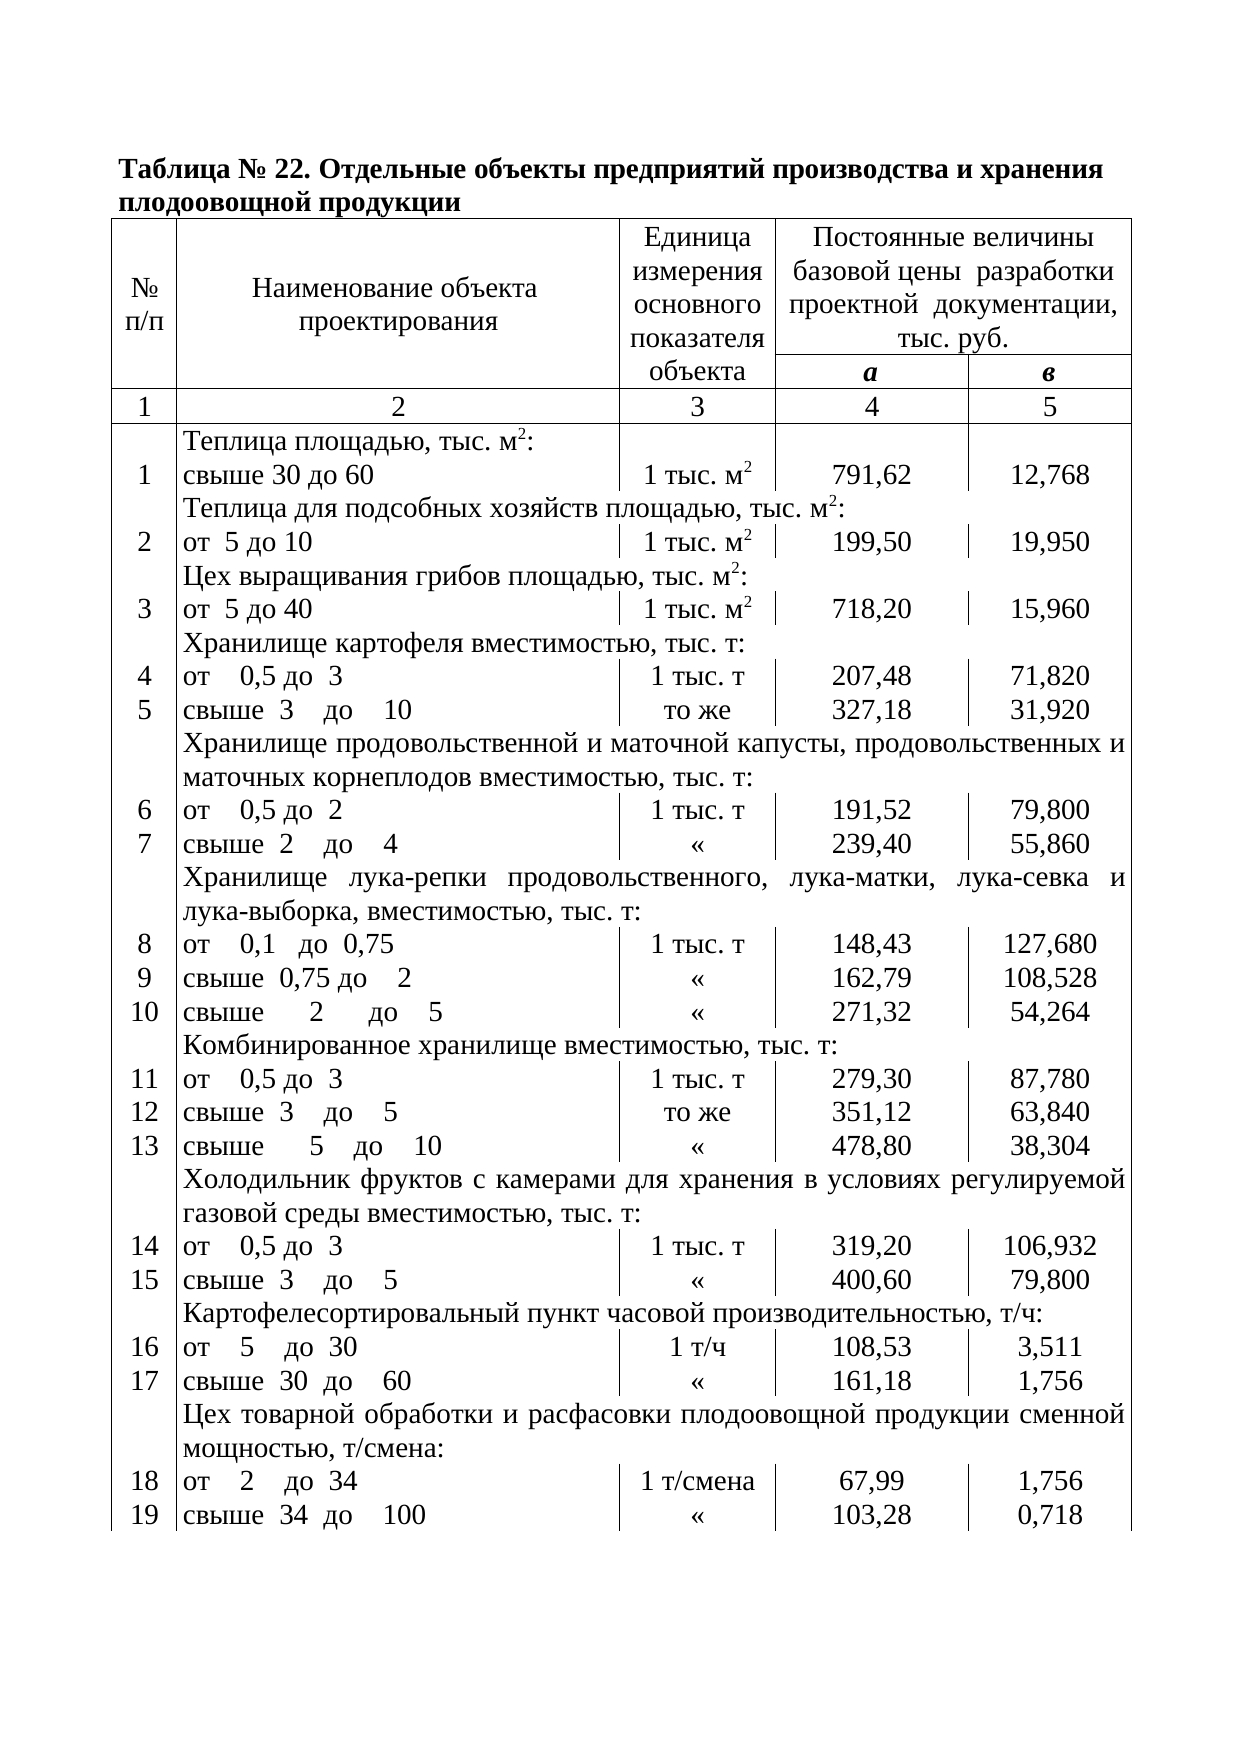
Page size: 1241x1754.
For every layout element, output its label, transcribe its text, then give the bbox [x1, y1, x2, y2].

table_cell от 5 до 30 [177, 1329, 619, 1363]
table_cell 31,920 [969, 692, 1131, 726]
table_cell 2 [112, 524, 176, 558]
table_cell Цех товарной обработки и расфасовки плодоовощной продукции сменной мощностью, т/смена: [177, 1396, 1131, 1463]
table_cell 19 [112, 1497, 176, 1531]
table_cell Цех выращивания грибов площадью, тыс. м2: [177, 558, 1131, 591]
table_cell 4 [112, 659, 176, 692]
table_cell Картофелесортировальный пункт часовой производительностью, т/ч: [177, 1296, 1131, 1329]
table_cell 103,28 [776, 1497, 968, 1531]
table_cell 9 [112, 960, 176, 994]
table_cell от 0,5 до 2 [177, 793, 619, 826]
table_cell от 0,1 до 0,75 [177, 927, 619, 960]
table_cell [969, 424, 1131, 457]
table_cell 400,60 [776, 1262, 968, 1296]
table_cell от 5 до 10 [177, 524, 619, 558]
table_cell 351,12 [776, 1095, 968, 1128]
subtitle Таблица № 22. Отдельные объекты предприятий производства и хранения плодоовощной продукции [118, 151, 1122, 218]
table_cell [112, 1162, 176, 1229]
table_cell 1,756 [969, 1363, 1131, 1396]
table_cell 5 [112, 692, 176, 726]
table_cell свыше 2 до 5 [177, 994, 619, 1027]
table_cell 15 [112, 1262, 176, 1296]
table_cell [112, 726, 176, 793]
table_cell свыше 34 до 100 [177, 1497, 619, 1531]
table_cell то же [620, 1095, 775, 1128]
table_cell от 0,5 до 3 [177, 1061, 619, 1094]
table_cell 478,80 [776, 1128, 968, 1162]
table_cell свыше 5 до 10 [177, 1128, 619, 1162]
table_cell 1 тыс. т [620, 793, 775, 826]
table_cell 63,840 [969, 1095, 1131, 1128]
table_cell 1,756 [969, 1464, 1131, 1497]
table_cell от 0,5 до 3 [177, 659, 619, 692]
table_cell от 5 до 40 [177, 591, 619, 625]
table_cell [776, 424, 968, 457]
table_cell а [776, 355, 968, 388]
table_cell Хранилище лука-репки продовольственного, лука-матки, лука-севка и лука-выборка, вместимостью, тыс. т: [177, 860, 1131, 927]
table_cell Хранилище продовольственной и маточной капусты, продовольственных и маточных корнеплодов вместимостью, тыс. т: [177, 726, 1131, 793]
table_cell 67,99 [776, 1464, 968, 1497]
table_cell свыше 0,75 до 2 [177, 960, 619, 994]
table_cell свыше 30 до 60 [177, 1363, 619, 1396]
table_cell 5 [969, 389, 1131, 423]
table_cell Комбинированное хранилище вместимостью, тыс. т: [177, 1028, 1131, 1061]
table_cell 15,960 [969, 591, 1131, 625]
table_cell 19,950 [969, 524, 1131, 558]
table_cell Хранилище картофеля вместимостью, тыс. т: [177, 625, 1131, 658]
table_cell 239,40 [776, 826, 968, 860]
table_cell Холодильник фруктов с камерами для хранения в условиях регулируемой газовой среды вместимостью, тыс. т: [177, 1162, 1131, 1229]
table_cell 11 [112, 1061, 176, 1094]
table_cell 191,52 [776, 793, 968, 826]
table_cell « [620, 1497, 775, 1531]
table_cell « [620, 1363, 775, 1396]
table_cell свыше 2 до 4 [177, 826, 619, 860]
table_cell 12 [112, 1095, 176, 1128]
table_cell то же [620, 692, 775, 726]
table_cell 54,264 [969, 994, 1131, 1027]
table_cell 271,32 [776, 994, 968, 1027]
table_cell 12,768 [969, 457, 1131, 491]
table_cell [112, 1028, 176, 1061]
table_cell 108,528 [969, 960, 1131, 994]
table_cell « [620, 1262, 775, 1296]
table_cell 1 [112, 457, 176, 491]
table_cell 8 [112, 927, 176, 960]
table_cell [112, 491, 176, 524]
table_cell 1 [112, 389, 176, 423]
table_cell 327,18 [776, 692, 968, 726]
table_cell 14 [112, 1229, 176, 1262]
table_cell 162,79 [776, 960, 968, 994]
table_cell 17 [112, 1363, 176, 1396]
table_cell [620, 424, 775, 457]
table_cell Теплица для подсобных хозяйств площадью, тыс. м2: [177, 491, 1131, 524]
table_cell 6 [112, 793, 176, 826]
table_cell 3,511 [969, 1329, 1131, 1363]
table_cell 71,820 [969, 659, 1131, 692]
table_cell 18 [112, 1464, 176, 1497]
table_cell [112, 1396, 176, 1463]
table_cell свыше 3 до 5 [177, 1095, 619, 1128]
table_cell 7 [112, 826, 176, 860]
table_cell 1 тыс. м2 [620, 591, 775, 625]
table_cell в [969, 355, 1131, 388]
table_cell свыше 30 до 60 [177, 457, 619, 491]
table_cell [112, 424, 176, 457]
table_cell 55,860 [969, 826, 1131, 860]
table_cell 87,780 [969, 1061, 1131, 1094]
table_cell 1 т/смена [620, 1464, 775, 1497]
table_cell 16 [112, 1329, 176, 1363]
table_cell 148,43 [776, 927, 968, 960]
table_cell 161,18 [776, 1363, 968, 1396]
table_cell от 0,5 до 3 [177, 1229, 619, 1262]
table_cell 279,30 [776, 1061, 968, 1094]
table_header Постоянные величины базовой цены разработки проектной документации, тыс. руб. [776, 219, 1131, 353]
table_cell 199,50 [776, 524, 968, 558]
table_cell « [620, 994, 775, 1027]
table_cell 2 [177, 389, 619, 423]
table_cell 79,800 [969, 793, 1131, 826]
table_cell 319,20 [776, 1229, 968, 1262]
table_cell « [620, 960, 775, 994]
table_cell 1 тыс. т [620, 927, 775, 960]
table_cell 1 т/ч [620, 1329, 775, 1363]
table_cell 1 тыс. м2 [620, 457, 775, 491]
table_cell 1 тыс. т [620, 659, 775, 692]
table_cell 791,62 [776, 457, 968, 491]
table_cell [112, 1296, 176, 1329]
table_cell 3 [620, 389, 775, 423]
table_cell [112, 625, 176, 658]
table_cell « [620, 1128, 775, 1162]
table_cell 1 тыс. м2 [620, 524, 775, 558]
table_cell 0,718 [969, 1497, 1131, 1531]
table_cell 207,48 [776, 659, 968, 692]
table_cell [112, 558, 176, 591]
table_header № п/п [112, 219, 176, 388]
table_cell 127,680 [969, 927, 1131, 960]
table_cell Теплица площадью, тыс. м2: [177, 424, 619, 457]
table_cell 106,932 [969, 1229, 1131, 1262]
table_cell свыше 3 до 10 [177, 692, 619, 726]
table_cell [112, 860, 176, 927]
table_cell 4 [776, 389, 968, 423]
table_cell от 2 до 34 [177, 1464, 619, 1497]
table_cell 718,20 [776, 591, 968, 625]
table_header Наименование объекта проектирования [177, 219, 619, 388]
table_cell 38,304 [969, 1128, 1131, 1162]
table_cell 79,800 [969, 1262, 1131, 1296]
table_header Единица измерения основного показателя объекта [620, 219, 775, 388]
table_cell « [620, 826, 775, 860]
table_cell 1 тыс. т [620, 1229, 775, 1262]
table_cell 3 [112, 591, 176, 625]
table_cell 10 [112, 994, 176, 1027]
table_cell 13 [112, 1128, 176, 1162]
table_cell свыше 3 до 5 [177, 1262, 619, 1296]
table_cell 108,53 [776, 1329, 968, 1363]
table_cell 1 тыс. т [620, 1061, 775, 1094]
